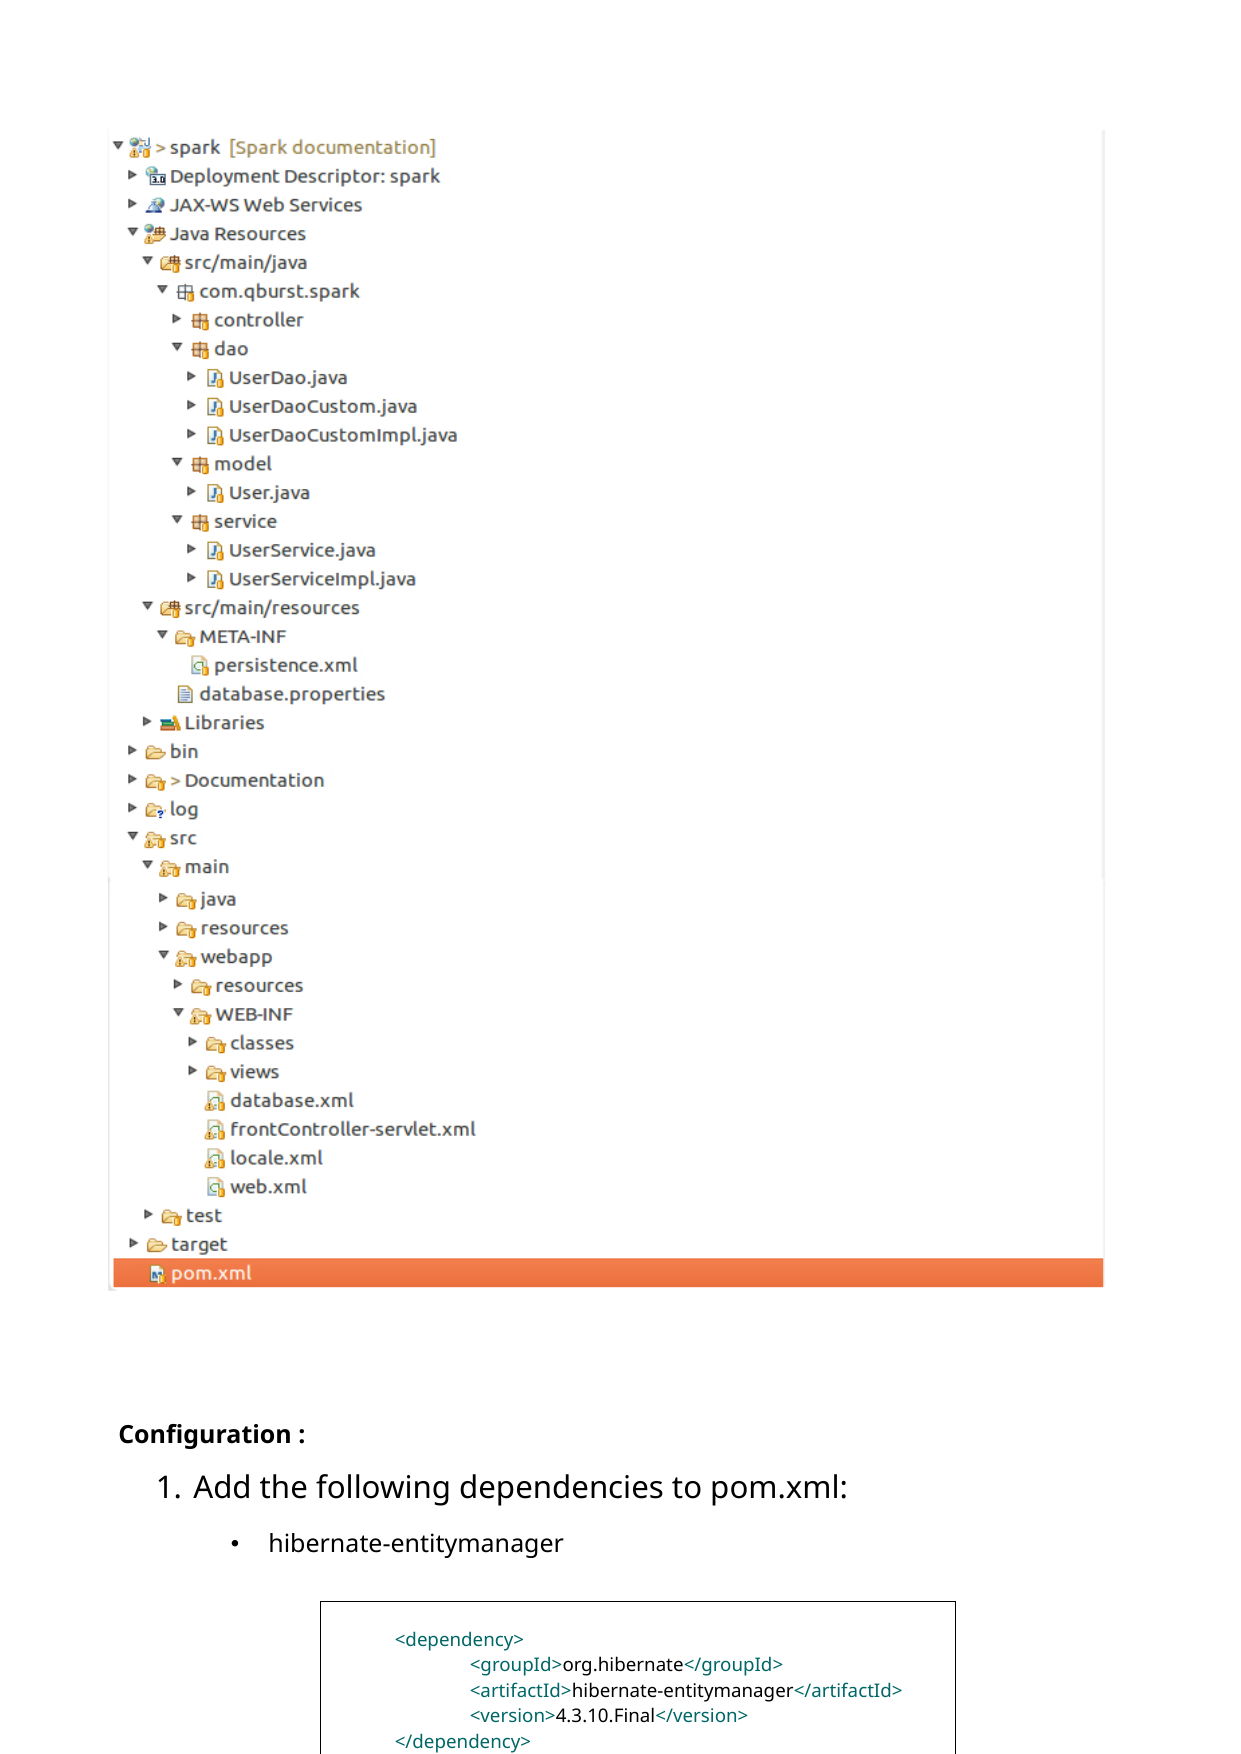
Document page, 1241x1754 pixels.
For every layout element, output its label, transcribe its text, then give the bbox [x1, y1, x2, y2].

text <dependency> [321, 1626, 955, 1652]
text <artifactId>hibernate-entitymanager</artifactId> [321, 1677, 955, 1703]
list Add the following dependencies to pom.xml: [156, 1465, 1122, 1507]
text </dependency> [321, 1728, 955, 1754]
text <version>4.3.10.Final</version> [321, 1703, 955, 1728]
text <groupId>org.hibernate</groupId> [321, 1652, 955, 1677]
text Configuration : [118, 1413, 1122, 1450]
picture [107, 129, 1106, 1311]
list hibernate-entitymanager [231, 1522, 1122, 1559]
